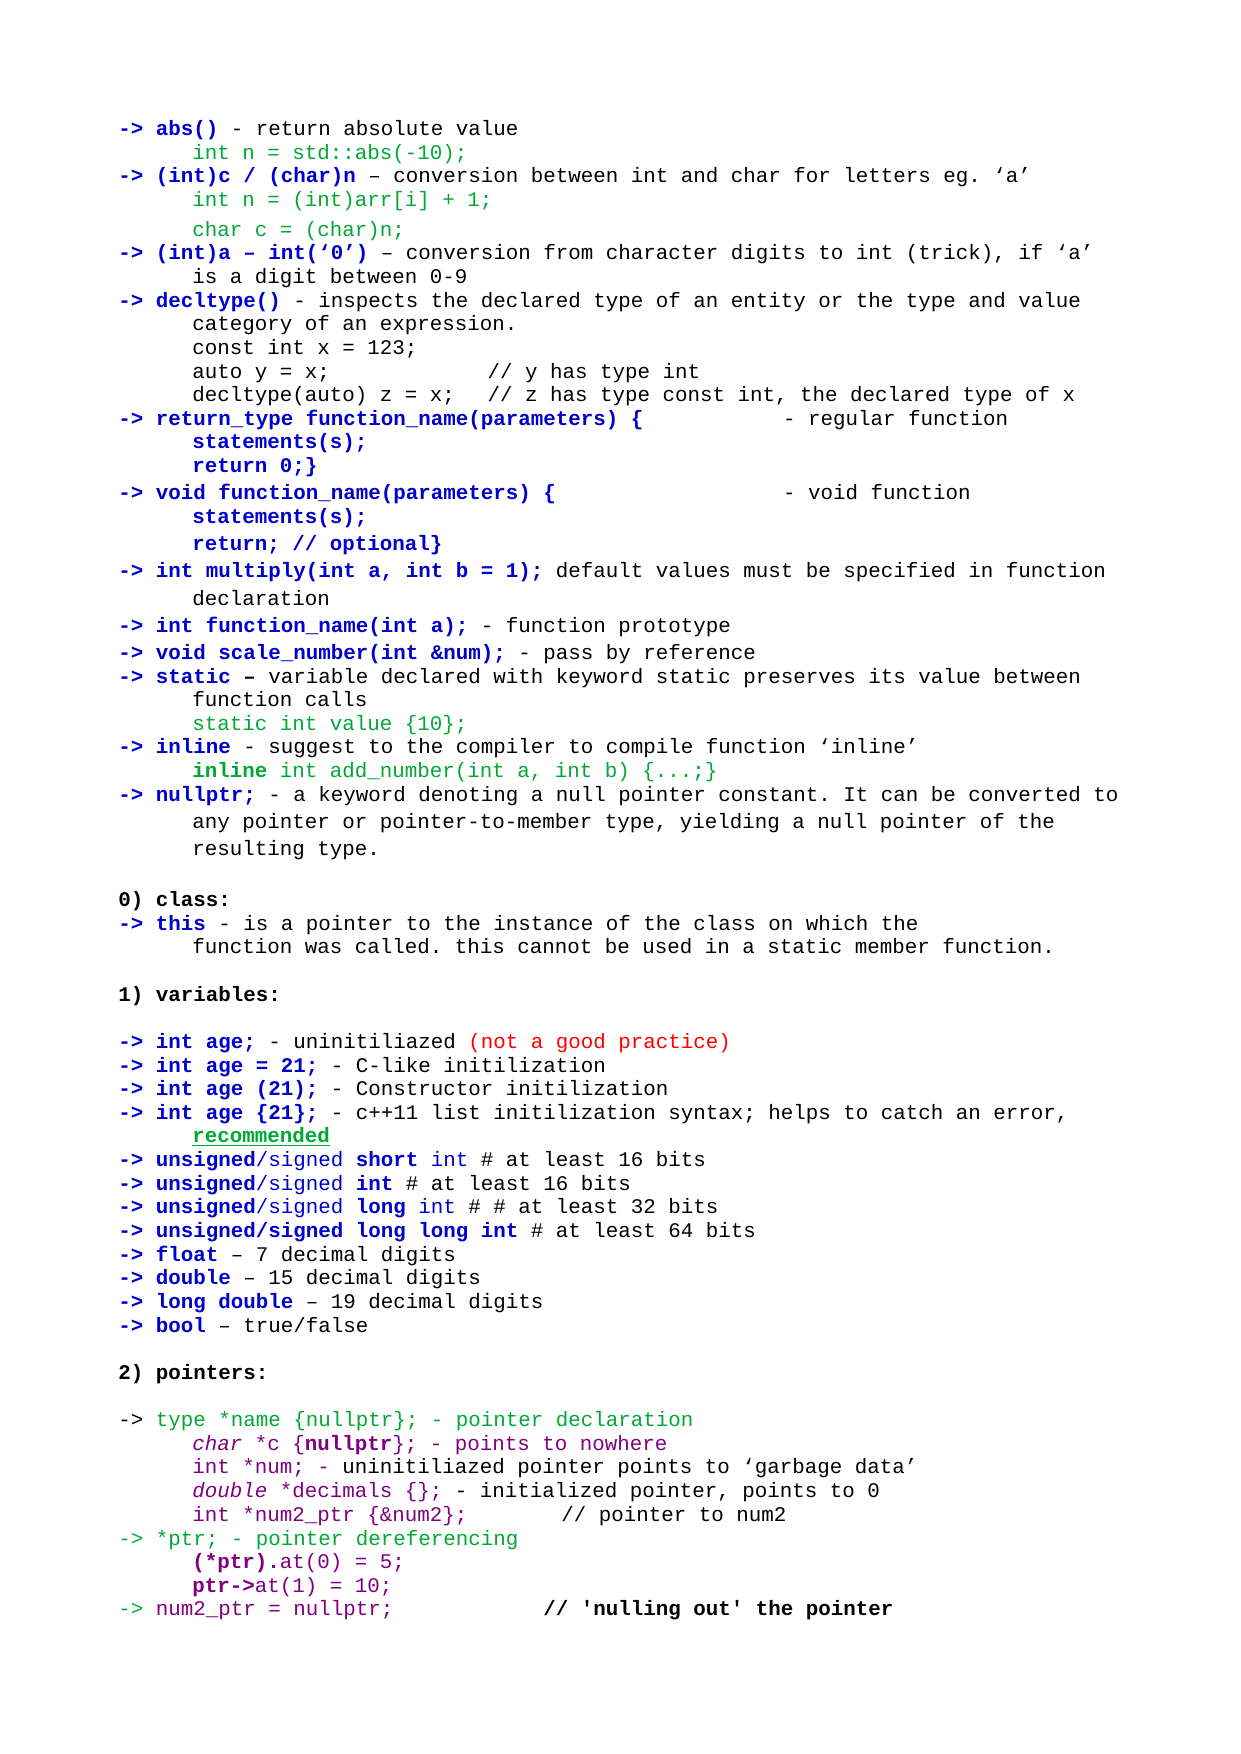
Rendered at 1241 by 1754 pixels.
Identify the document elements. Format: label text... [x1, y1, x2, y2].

text -> *ptr; - pointer dereferencing [118, 1527, 1122, 1551]
text int n = std::abs(-10); [118, 142, 1122, 165]
text double *decimals {}; - initialized pointer, points to 0 [118, 1480, 1122, 1504]
text -> long double – 19 decimal digits [118, 1291, 1122, 1315]
text return 0;} [118, 455, 1122, 479]
text -> unsigned/signed long int # # at least 32 bits [118, 1196, 1122, 1220]
text statements(s); [118, 432, 1122, 455]
text char c = (char)n; [118, 213, 1122, 242]
text int *num2_ptr {&num2}; // pointer to num2 [118, 1504, 1122, 1527]
text -> num2_ptr = nullptr; // 'nulling out' the pointer [118, 1598, 1122, 1622]
text -> decltype() - inspects the declared type of an entity or the type and value category of an expression. [118, 290, 1122, 337]
text -> unsigned/signed int # at least 16 bits [118, 1173, 1122, 1196]
text -> this - is a pointer to the instance of the class on which the [118, 913, 1122, 936]
text -> void scale_number(int &num); - pass by reference [118, 642, 1122, 666]
text ptr->at(1) = 10; [118, 1575, 1122, 1598]
text return; // optional} [118, 533, 1122, 557]
text -> int age (21); - Constructor initilization [118, 1078, 1122, 1102]
text -> unsigned/signed long long int # at least 64 bits [118, 1220, 1122, 1244]
text int n = (int)arr[i] + 1; [118, 189, 1122, 213]
text -> int function_name(int a); - function prototype [118, 615, 1122, 638]
text 0) class: [118, 889, 1122, 913]
text auto y = x; // y has type int [118, 361, 1122, 384]
text -> abs() - return absolute value [118, 118, 1122, 142]
text -> unsigned/signed short int # at least 16 bits [118, 1149, 1122, 1173]
text -> void function_name(parameters) { - void function [118, 482, 1122, 506]
text -> int multiply(int a, int b = 1); default values must be specified in function declaration [118, 560, 1122, 611]
text 1) variables: [118, 984, 1122, 1007]
text function was called. this cannot be used in a static member function. [118, 936, 1122, 960]
text int *num; - uninitiliazed pointer points to ‘garbage data’ [118, 1457, 1122, 1480]
text -> bool – true/false [118, 1315, 1122, 1338]
text char *c {nullptr}; - points to nowhere [118, 1433, 1122, 1457]
text -> int age = 21; - C-like initilization [118, 1054, 1122, 1078]
text const int x = 123; [118, 337, 1122, 361]
text static int value {10}; [118, 713, 1122, 737]
text -> (int)c / (char)n – conversion between int and char for letters eg. ‘a’ [118, 165, 1122, 189]
text -> return_type function_name(parameters) { - regular function [118, 408, 1122, 432]
text (*ptr).at(0) = 5; [118, 1551, 1122, 1575]
text -> nullptr; - a keyword denoting a null pointer constant. It can be converted to any pointer or pointer-to-member type, yielding a null pointer of the resulting type. [118, 784, 1122, 862]
text 2) pointers: [118, 1362, 1122, 1386]
text -> inline - suggest to the compiler to compile function ‘inline’ [118, 737, 1122, 760]
text -> type *name {nullptr}; - pointer declaration [118, 1409, 1122, 1433]
text inline int add_number(int a, int b) {...;} [118, 760, 1122, 784]
text statements(s); [118, 506, 1122, 530]
text -> int age {21}; - c++11 list initilization syntax; helps to catch an error, recommended [118, 1102, 1122, 1149]
text decltype(auto) z = x; // z has type const int, the declared type of x [118, 384, 1122, 408]
text -> double – 15 decimal digits [118, 1267, 1122, 1291]
text -> int age; - uninitiliazed (not a good practice) [118, 1031, 1122, 1054]
text -> static – variable declared with keyword static preserves its value between function calls [118, 666, 1122, 713]
text -> (int)a – int(‘0’) – conversion from character digits to int (trick), if ‘a’ is a digit between 0-9 [118, 242, 1122, 290]
text -> float – 7 decimal digits [118, 1244, 1122, 1267]
